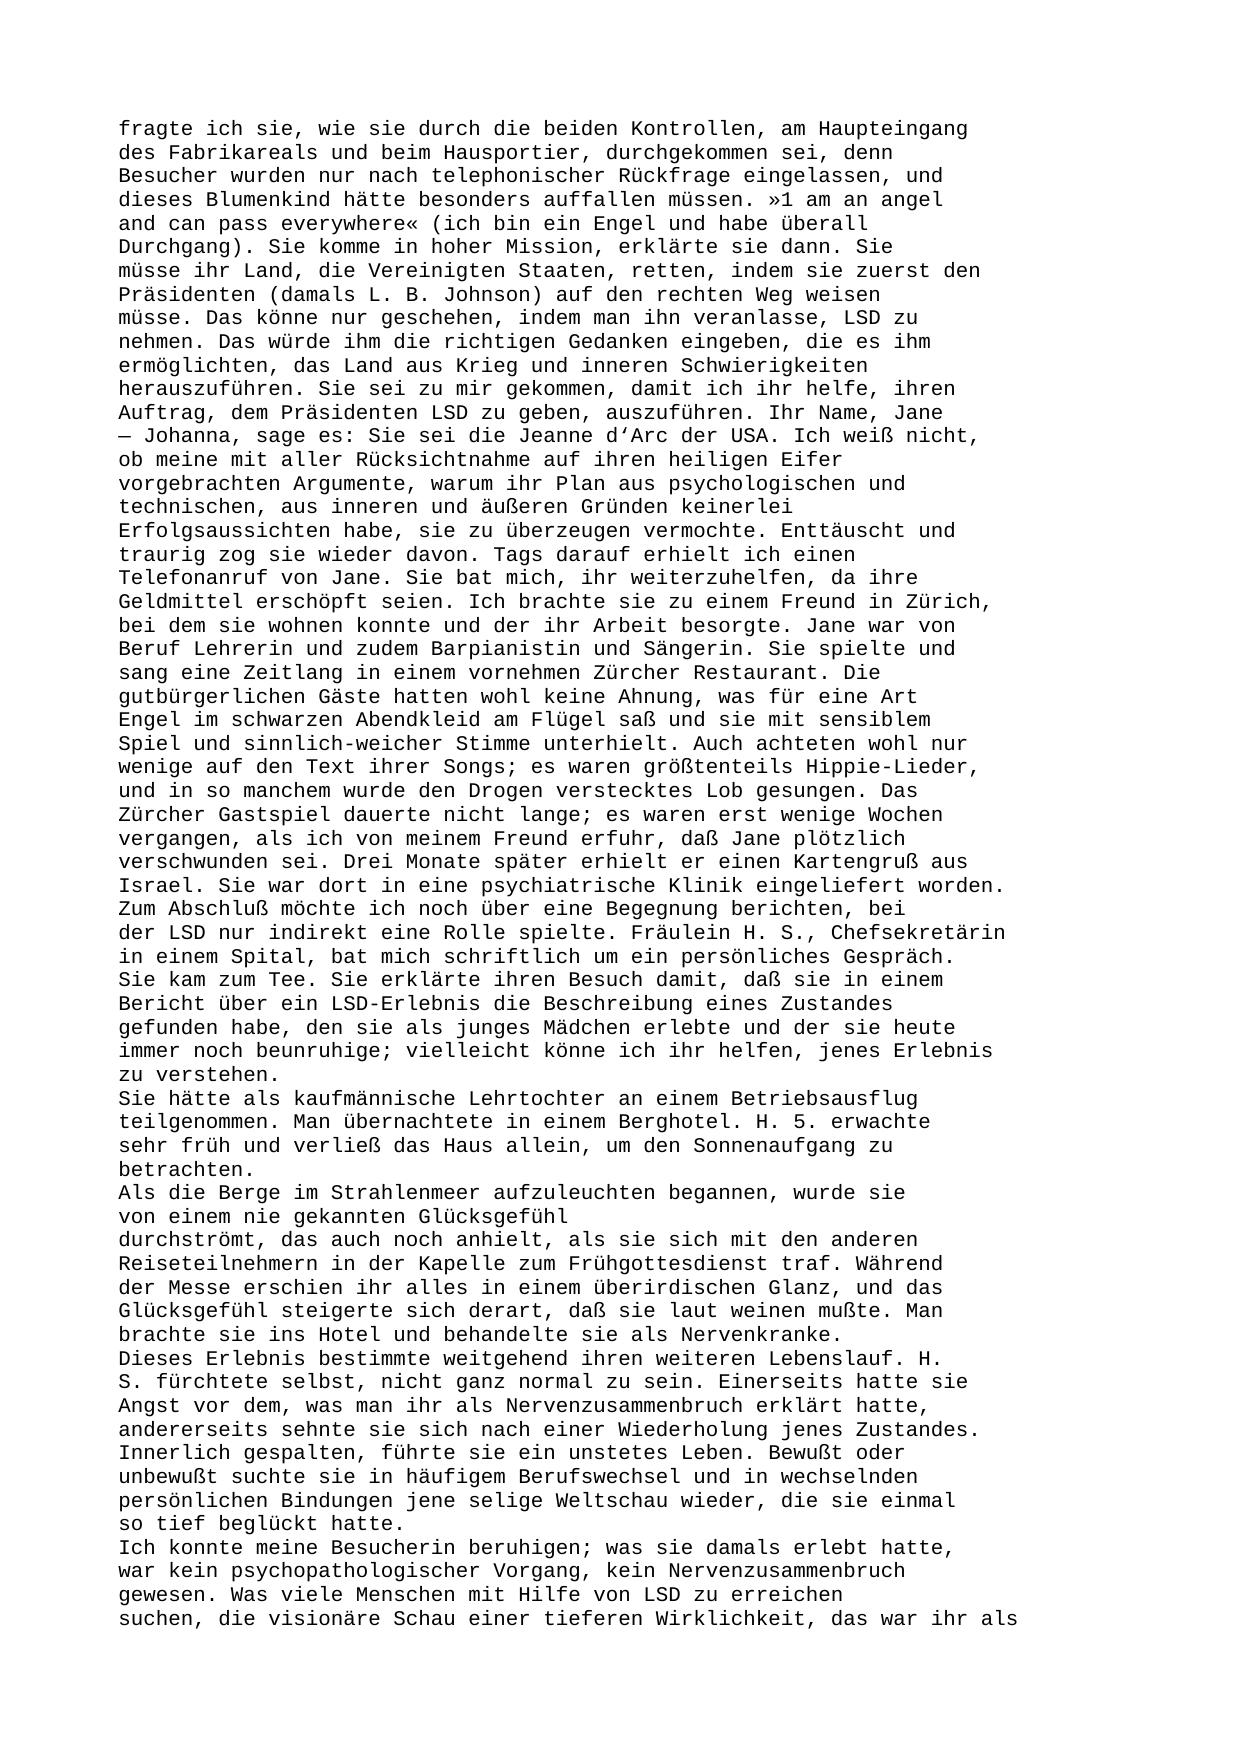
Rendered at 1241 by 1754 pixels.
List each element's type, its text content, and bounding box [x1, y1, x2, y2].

text immer noch beunruhige; vielleicht könne ich ihr helfen, jenes Erlebnis [118, 1040, 1122, 1064]
text Israel. Sie war dort in eine psychiatrische Klinik eingeliefert worden. [118, 875, 1122, 898]
text andererseits sehnte sie sich nach einer Wiederholung jenes Zustandes. [118, 1419, 1122, 1442]
text and can pass everywhere« (ich bin ein Engel und habe überall [118, 213, 1122, 236]
text vorgebrachten Argumente, warum ihr Plan aus psychologischen und [118, 473, 1122, 496]
text traurig zog sie wieder davon. Tags darauf erhielt ich einen [118, 544, 1122, 567]
text Zum Abschluß möchte ich noch über eine Begegnung berichten, bei [118, 898, 1122, 922]
text und in so manchem wurde den Drogen verstecktes Lob gesungen. Das [118, 780, 1122, 804]
text unbewußt suchte sie in häufigem Berufswechsel und in wechselnden [118, 1466, 1122, 1489]
text teilgenommen. Man übernachtete in einem Berghotel. H. 5. erwachte [118, 1111, 1122, 1135]
text dieses Blumenkind hätte besonders auffallen müssen. »1 am an angel [118, 189, 1122, 213]
text Glücksgefühl steigerte sich derart, daß sie laut weinen mußte. Man [118, 1300, 1122, 1324]
text Präsidenten (damals L. B. Johnson) auf den rechten Weg weisen [118, 284, 1122, 307]
text zu verstehen. [118, 1064, 1122, 1088]
text Telefonanruf von Jane. Sie bat mich, ihr weiterzuhelfen, da ihre [118, 567, 1122, 591]
text nehmen. Das würde ihm die richtigen Gedanken eingeben, die es ihm [118, 331, 1122, 354]
text Reiseteilnehmern in der Kapelle zum Frühgottesdienst traf. Während [118, 1253, 1122, 1277]
text Ich konnte meine Besucherin beruhigen; was sie damals erlebt hatte, [118, 1537, 1122, 1561]
text technischen, aus inneren und äußeren Gründen keinerlei [118, 496, 1122, 520]
text Angst vor dem, was man ihr als Nervenzusammenbruch erklärt hatte, [118, 1395, 1122, 1419]
text müsse ihr Land, die Vereinigten Staaten, retten, indem sie zuerst den [118, 260, 1122, 284]
text wenige auf den Text ihrer Songs; es waren größtenteils Hippie-Lieder, [118, 757, 1122, 780]
text durchströmt, das auch noch anhielt, als sie sich mit den anderen [118, 1229, 1122, 1253]
text Dieses Erlebnis bestimmte weitgehend ihren weiteren Lebenslauf. H. [118, 1348, 1122, 1371]
text der LSD nur indirekt eine Rolle spielte. Fräulein H. S., Chefsekretärin [118, 922, 1122, 946]
text persönlichen Bindungen jene selige Weltschau wieder, die sie einmal [118, 1489, 1122, 1513]
text der Messe erschien ihr alles in einem überirdischen Glanz, und das [118, 1277, 1122, 1300]
text — Johanna, sage es: Sie sei die Jeanne d‘Arc der USA. Ich weiß nicht, [118, 426, 1122, 449]
text Zürcher Gastspiel dauerte nicht lange; es waren erst wenige Wochen [118, 804, 1122, 827]
text Beruf Lehrerin und zudem Barpianistin und Sängerin. Sie spielte und [118, 638, 1122, 662]
text betrachten. [118, 1158, 1122, 1182]
text ob meine mit aller Rücksichtnahme auf ihren heiligen Eifer [118, 449, 1122, 473]
text Besucher wurden nur nach telephonischer Rückfrage eingelassen, und [118, 165, 1122, 189]
text sehr früh und verließ das Haus allein, um den Sonnenaufgang zu [118, 1135, 1122, 1158]
text Als die Berge im Strahlenmeer aufzuleuchten begannen, wurde sie [118, 1182, 1122, 1206]
text Durchgang). Sie komme in hoher Mission, erklärte sie dann. Sie [118, 236, 1122, 260]
text Spiel und sinnlich-weicher Stimme unterhielt. Auch achteten wohl nur [118, 733, 1122, 757]
text so tief beglückt hatte. [118, 1513, 1122, 1537]
text Geldmittel erschöpft seien. Ich brachte sie zu einem Freund in Zürich, [118, 591, 1122, 615]
text war kein psychopathologischer Vorgang, kein Nervenzusammenbruch [118, 1561, 1122, 1584]
text Sie hätte als kaufmännische Lehrtochter an einem Betriebsausflug [118, 1088, 1122, 1111]
text Erfolgsaussichten habe, sie zu überzeugen vermochte. Enttäuscht und [118, 520, 1122, 544]
text in einem Spital, bat mich schriftlich um ein persönliches Gespräch. [118, 946, 1122, 969]
text verschwunden sei. Drei Monate später erhielt er einen Kartengruß aus [118, 851, 1122, 875]
text bei dem sie wohnen konnte und der ihr Arbeit besorgte. Jane war von [118, 615, 1122, 638]
text Engel im schwarzen Abendkleid am Flügel saß und sie mit sensiblem [118, 709, 1122, 733]
text des Fabrikareals und beim Hausportier, durchgekommen sei, denn [118, 142, 1122, 165]
text fragte ich sie, wie sie durch die beiden Kontrollen, am Haupteingang [118, 118, 1122, 142]
text müsse. Das könne nur geschehen, indem man ihn veranlasse, LSD zu [118, 307, 1122, 331]
text Bericht über ein LSD-Erlebnis die Beschreibung eines Zustandes [118, 993, 1122, 1017]
text ermöglichten, das Land aus Krieg und inneren Schwierigkeiten [118, 354, 1122, 378]
text sang eine Zeitlang in einem vornehmen Zürcher Restaurant. Die [118, 662, 1122, 686]
text brachte sie ins Hotel und behandelte sie als Nervenkranke. [118, 1324, 1122, 1348]
text gefunden habe, den sie als junges Mädchen erlebte und der sie heute [118, 1017, 1122, 1040]
text Auftrag, dem Präsidenten LSD zu geben, auszuführen. Ihr Name, Jane [118, 402, 1122, 426]
text gewesen. Was viele Menschen mit Hilfe von LSD zu erreichen [118, 1584, 1122, 1608]
text suchen, die visionäre Schau einer tieferen Wirklichkeit, das war ihr als [118, 1608, 1122, 1631]
text S. fürchtete selbst, nicht ganz normal zu sein. Einerseits hatte sie [118, 1371, 1122, 1395]
text Sie kam zum Tee. Sie erklärte ihren Besuch damit, daß sie in einem [118, 969, 1122, 993]
text von einem nie gekannten Glücksgefühl [118, 1206, 1122, 1229]
text vergangen, als ich von meinem Freund erfuhr, daß Jane plötzlich [118, 827, 1122, 851]
text gutbürgerlichen Gäste hatten wohl keine Ahnung, was für eine Art [118, 686, 1122, 709]
text Innerlich gespalten, führte sie ein unstetes Leben. Bewußt oder [118, 1442, 1122, 1466]
text herauszuführen. Sie sei zu mir gekommen, damit ich ihr helfe, ihren [118, 378, 1122, 402]
